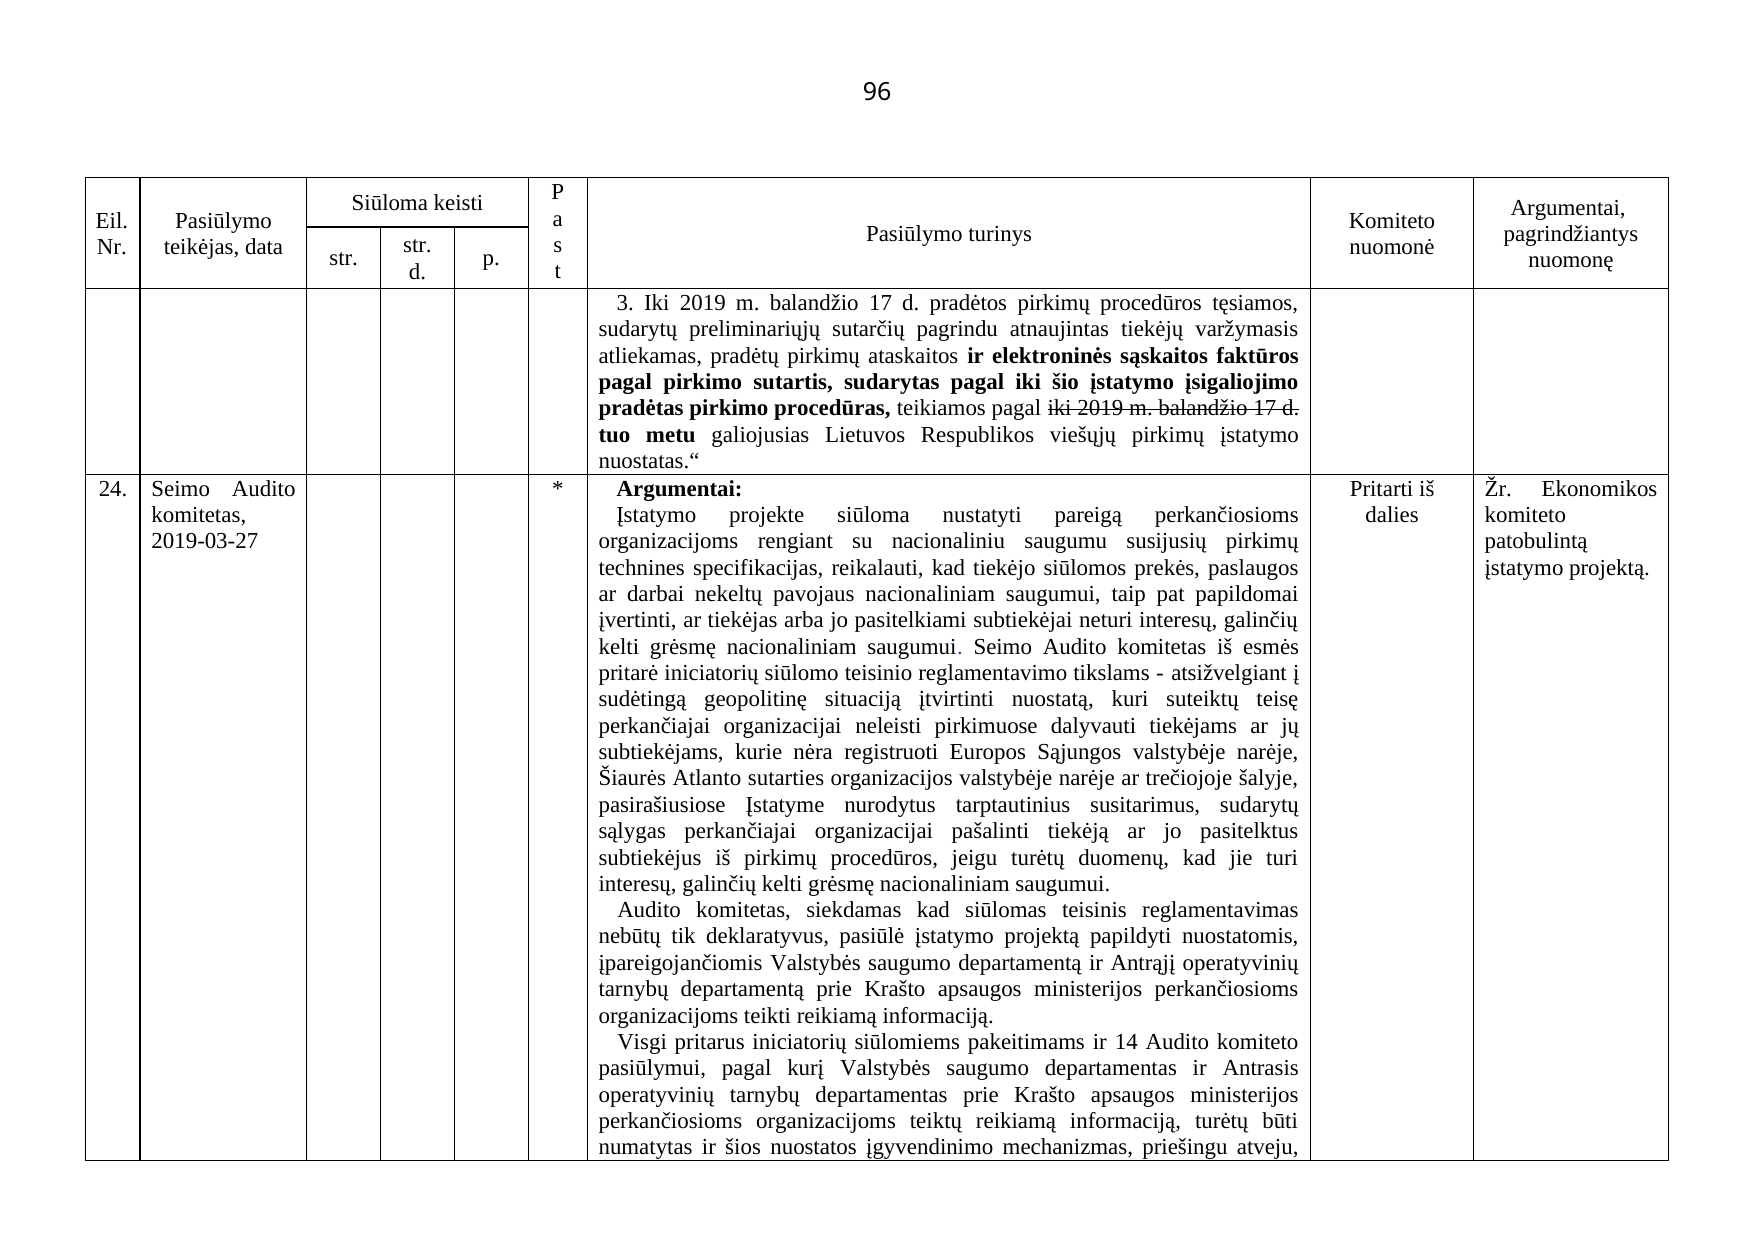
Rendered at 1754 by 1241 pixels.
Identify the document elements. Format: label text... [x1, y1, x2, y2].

table_cell 3. Iki 2019 m. balandžio 17 d. pradėtos pirkimų procedūros tęsiamos, sudarytų preliminariųjų sutarčių pagrindu atnaujintas tiekėjų varžymasis atliekamas, pradėtų pirkimų ataskaitos ir elektroninės sąskaitos faktūros pagal pirkimo sutartis, sudarytas pagal iki šio įstatymo įsigaliojimo pradėtas pirkimo procedūras, teikiamos pagal iki 2019 m. balandžio 17 d. tuo metu galiojusias Lietuvos Respublikos viešųjų pirkimų įstatymo nuostatas.“ [588, 289, 1310, 473]
table_cell [381, 289, 454, 473]
table_header Komiteto nuomonė [1311, 178, 1473, 288]
table_cell Seimo Audito komitetas, 2019-03-27 [141, 475, 306, 1160]
table_cell [307, 289, 380, 473]
table_cell N [529, 289, 587, 473]
table_cell str. d. [381, 228, 454, 288]
table_cell [455, 289, 528, 473]
table_header Pastabos [529, 178, 587, 288]
table_cell str. [307, 228, 380, 288]
table_cell [1311, 289, 1473, 473]
table_cell p. [455, 228, 528, 288]
table_cell [455, 475, 528, 1160]
table_cell [307, 475, 380, 1160]
table_cell Argumentai: Įstatymo projekte siūloma nustatyti pareigą perkančiosioms organizacijoms rengiant su nacionaliniu saugumu susijusių pirkimų technines specifikacijas, reikalauti, kad tiekėjo siūlomos prekės, paslaugos ar darbai nekeltų pavojaus nacionaliniam saugumui, taip pat papildomai įvertinti, ar tiekėjas arba jo pasitelkiami subtiekėjai neturi interesų, galinčių kelti grėsmę nacionaliniam saugumui. Seimo Audito komitetas iš esmės pritarė iniciatorių siūlomo teisinio reglamentavimo tikslams - atsižvelgiant į sudėtingą geopolitinę situaciją įtvirtinti nuostatą, kuri suteiktų teisę perkančiajai organizacijai neleisti pirkimuose dalyvauti tiekėjams ar jų subtiekėjams, kurie nėra registruoti Europos Sąjungos valstybėje narėje, Šiaurės Atlanto sutarties organizacijos valstybėje narėje ar trečiojoje šalyje, pasirašiusiose Įstatyme nurodytus tarptautinius susitarimus, sudarytų sąlygas perkančiajai organizacijai pašalinti tiekėją ar jo pasitelktus subtiekėjus iš pirkimų procedūros, jeigu turėtų duomenų, kad jie turi interesų, galinčių kelti grėsmę nacionaliniam saugumui. Audito komitetas, siekdamas kad siūlomas teisinis reglamentavimas nebūtų tik deklaratyvus, pasiūlė įstatymo projektą papildyti nuostatomis, įpareigojančiomis Valstybės saugumo departamentą ir Antrąjį operatyvinių tarnybų departamentą prie Krašto apsaugos ministerijos perkančiosioms organizacijoms teikti reikiamą informaciją. Visgi pritarus iniciatorių siūlomiems pakeitimams ir 14 Audito komiteto pasiūlymui, pagal kurį Valstybės saugumo departamentas ir Antrasis operatyvinių tarnybų departamentas prie Krašto apsaugos ministerijos perkančiosioms organizacijoms teiktų reikiamą informaciją, turėtų būti numatytas ir šios nuostatos įgyvendinimo mechanizmas, priešingu atveju, [588, 475, 1310, 1160]
table_cell Pritarti iš dalies [1311, 475, 1473, 1160]
table_header Argumentai, pagrindžiantys nuomonę [1474, 178, 1668, 288]
table_header Siūloma keisti [307, 178, 528, 226]
table_cell [86, 289, 139, 473]
table_header Pasiūlymo teikėjas, data [141, 178, 306, 288]
table_header Pasiūlymo turinys [588, 178, 1310, 288]
table_header Eil. Nr. [86, 178, 139, 288]
table_cell [141, 289, 306, 473]
table_cell 24. [86, 475, 139, 1160]
table_cell [381, 475, 454, 1160]
table_cell [1474, 289, 1668, 473]
table_cell Žr. Ekonomikos komiteto patobulintą įstatymo projektą. [1474, 475, 1668, 1160]
table_cell * [529, 475, 587, 1160]
